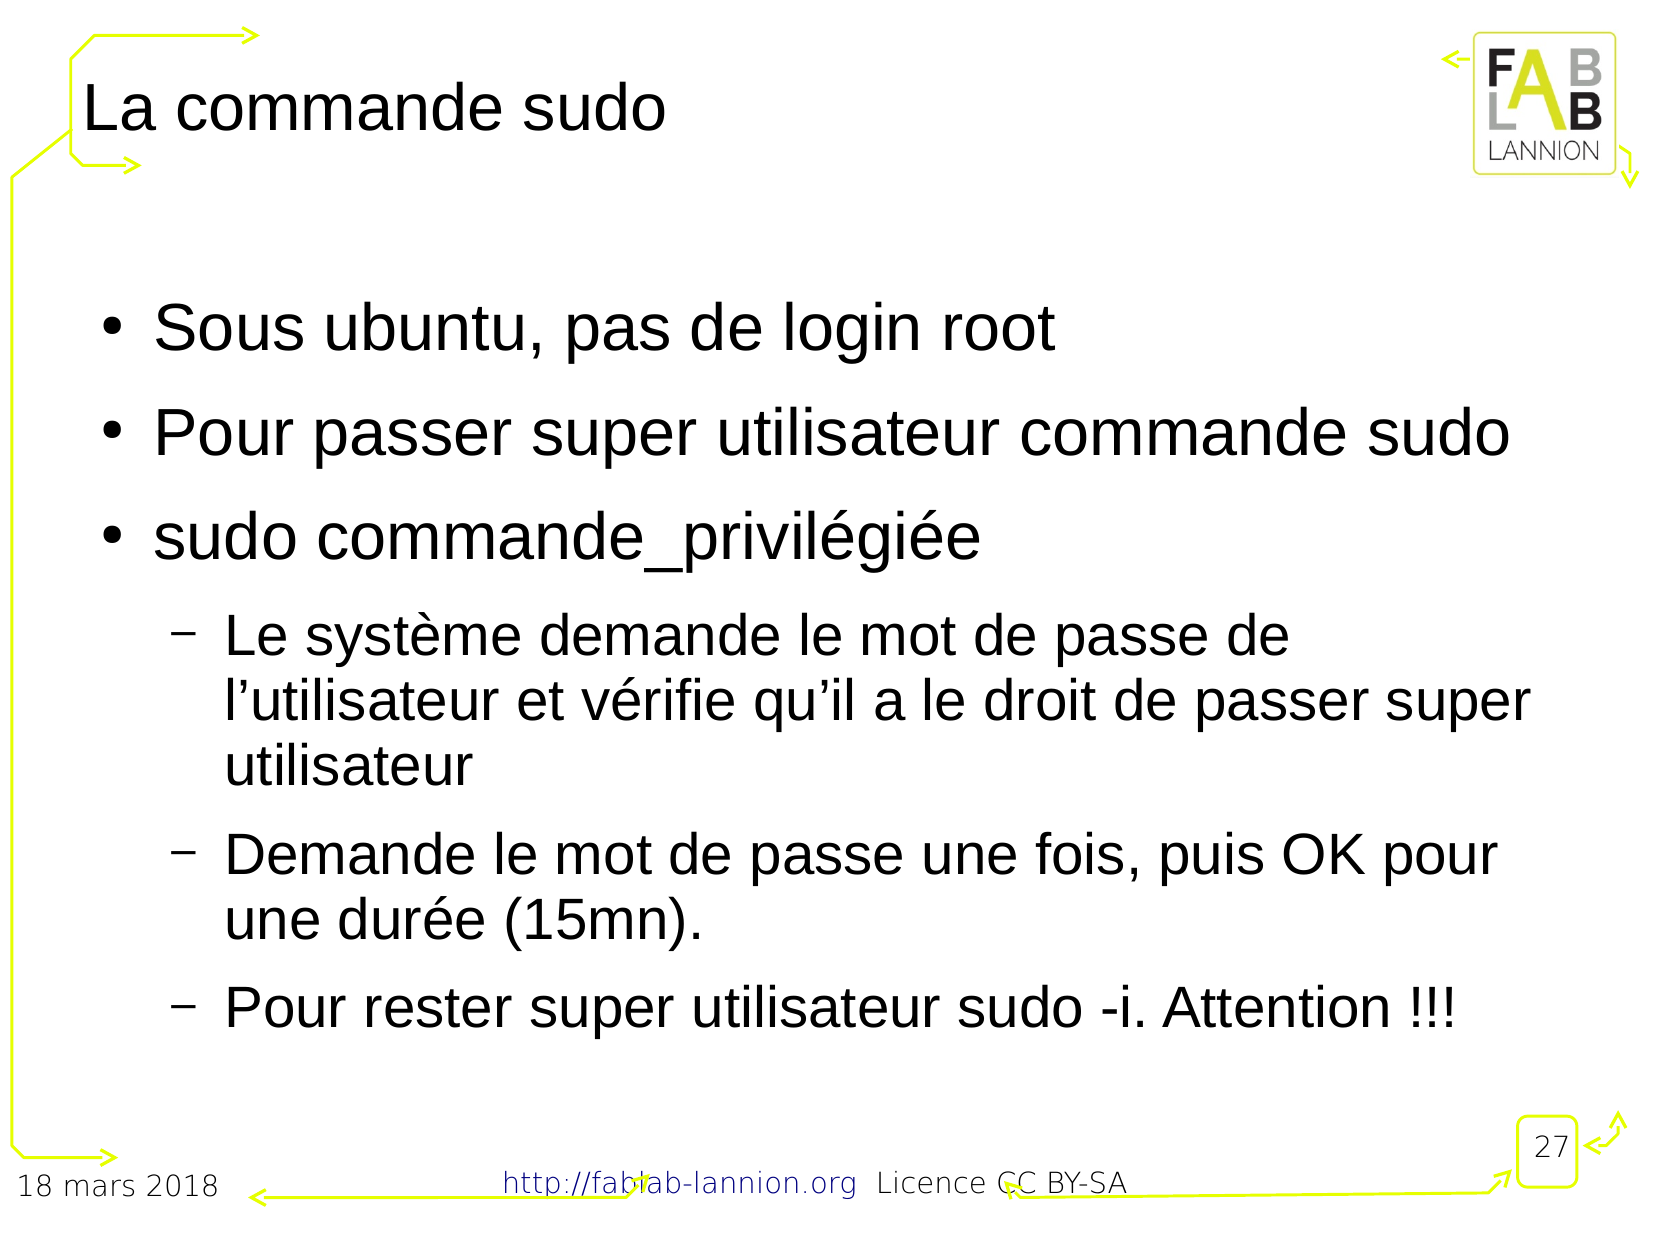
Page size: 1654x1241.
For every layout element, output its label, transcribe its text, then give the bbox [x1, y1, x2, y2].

picture [1470, 29, 1619, 178]
list Sous ubuntu, pas de login root Pour passer super utilisateur commande sudo sudo commande_privilégiée Le système demande le mot de passe de l’utilisateur et vérifie qu’il a le droit de passer super utilisateur Demande le mot de passe une fois, puis OK pour une durée (15mn). Pour rester super utilisateur sudo -i. Attention !!! [82, 290, 1571, 1134]
title La commande sudo [82, 49, 1441, 166]
